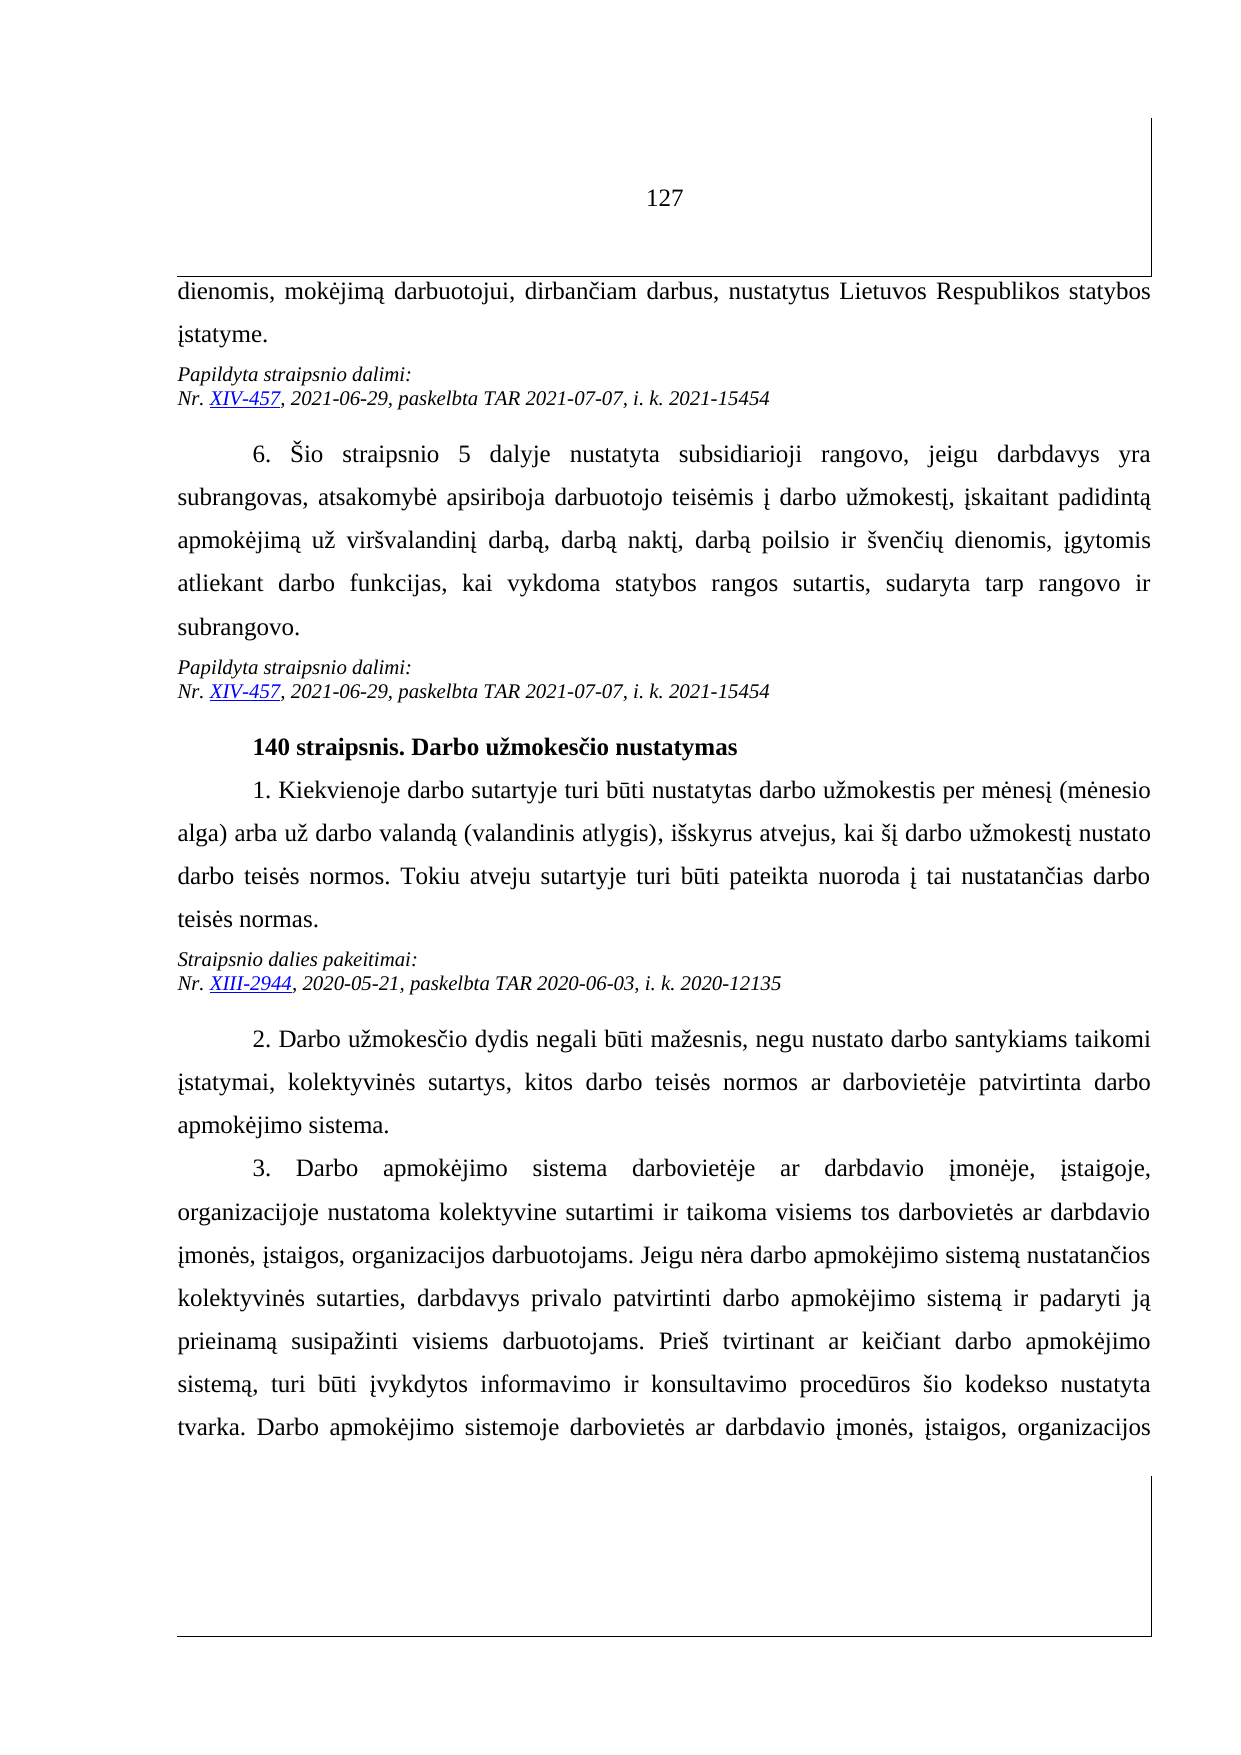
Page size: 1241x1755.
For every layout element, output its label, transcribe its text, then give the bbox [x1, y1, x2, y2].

text Papildyta straipsnio dalimi: [177, 655, 1152, 679]
text Straipsnio dalies pakeitimai: [177, 947, 1152, 971]
text Papildyta straipsnio dalimi: [177, 362, 1152, 386]
text Nr. XIII-2944, 2020-05-21, paskelbta TAR 2020-06-03, i. k. 2020-12135 [177, 971, 1152, 995]
text Nr. XIV-457, 2021-06-29, paskelbta TAR 2021-07-07, i. k. 2021-15454 [177, 679, 1152, 703]
text 2. Darbo užmokesčio dydis negali būti mažesnis, negu nustato darbo santykiams taikomi įstatymai, kolektyvinės sutartys, kitos darbo teisės normos ar darbovietėje patvirtinta darbo apmokėjimo sistema. [177, 1024, 1152, 1139]
text 3. Darbo apmokėjimo sistema darbovietėje ar darbdavio įmonėje, įstaigoje, organizacijoje nustatoma kolektyvine sutartimi ir taikoma visiems tos darbovietės ar darbdavio įmonės, įstaigos, organizacijos darbuotojams. Jeigu nėra darbo apmokėjimo sistemą nustatančios kolektyvinės sutarties, darbdavys privalo patvirtinti darbo apmokėjimo sistemą ir padaryti ją prieinamą susipažinti visiems darbuotojams. Prieš tvirtinant ar keičiant darbo apmokėjimo sistemą, turi būti įvykdytos informavimo ir konsultavimo procedūros šio kodekso nustatyta tvarka. Darbo apmokėjimo sistemoje darbovietės ar darbdavio įmonės, įstaigos, organizacijos [177, 1153, 1152, 1441]
text 6. Šio straipsnio 5 dalyje nustatyta subsidiarioji rangovo, jeigu darbdavys yra subrangovas, atsakomybė apsiriboja darbuotojo teisėmis į darbo užmokestį, įskaitant padidintą apmokėjimą už viršvalandinį darbą, darbą naktį, darbą poilsio ir švenčių dienomis, įgytomis atliekant darbo funkcijas, kai vykdoma statybos rangos sutartis, sudaryta tarp rangovo ir subrangovo. [177, 439, 1152, 640]
subtitle 140 straipsnis. Darbo užmokesčio nustatymas [177, 732, 1152, 760]
text Nr. XIV-457, 2021-06-29, paskelbta TAR 2021-07-07, i. k. 2021-15454 [177, 386, 1152, 410]
text dienomis, mokėjimą darbuotojui, dirbančiam darbus, nustatytus Lietuvos Respublikos statybos įstatyme. [177, 276, 1152, 348]
text 1. Kiekvienoje darbo sutartyje turi būti nustatytas darbo užmokestis per mėnesį (mėnesio alga) arba už darbo valandą (valandinis atlygis), išskyrus atvejus, kai šį darbo užmokestį nustato darbo teisės normos. Tokiu atveju sutartyje turi būti pateikta nuoroda į tai nustatančias darbo teisės normas. [177, 775, 1152, 933]
